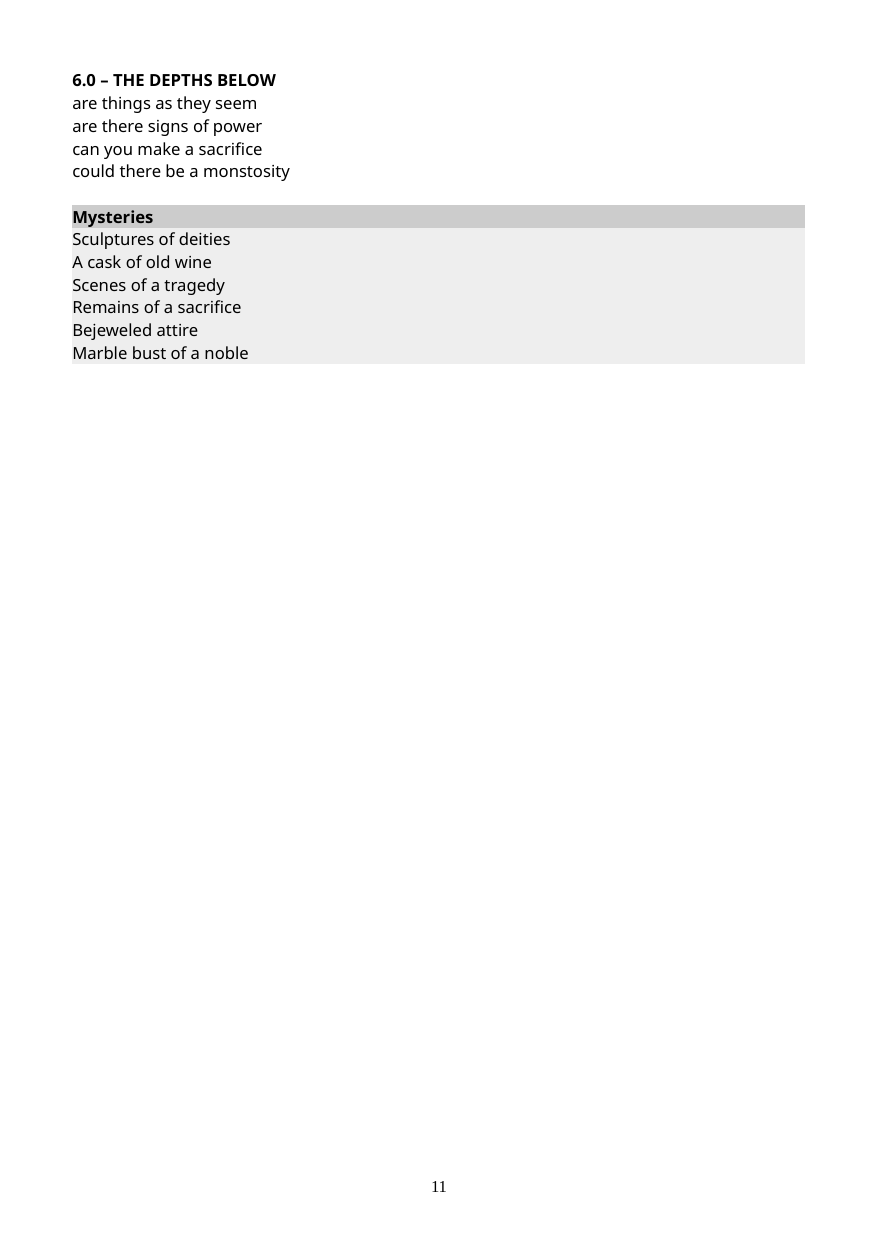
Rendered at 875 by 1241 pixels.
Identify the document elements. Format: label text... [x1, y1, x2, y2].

table_cell Bejeweled attire [72, 319, 805, 341]
table_cell Remains of a sacrifice [72, 296, 805, 319]
text can you make a sacrifice [72, 137, 806, 160]
table_header Mysteries [72, 205, 805, 228]
table_cell Marble bust of a noble [72, 341, 805, 364]
text could there be a monstosity [72, 160, 806, 182]
table_cell Sculptures of deities [72, 228, 805, 251]
table_cell Scenes of a tragedy [72, 273, 805, 296]
text 6.0 – THE DEPTHS BELOW [72, 69, 806, 92]
text are there signs of power [72, 114, 806, 137]
table_cell A cask of old wine [72, 251, 805, 273]
text are things as they seem [72, 92, 806, 114]
